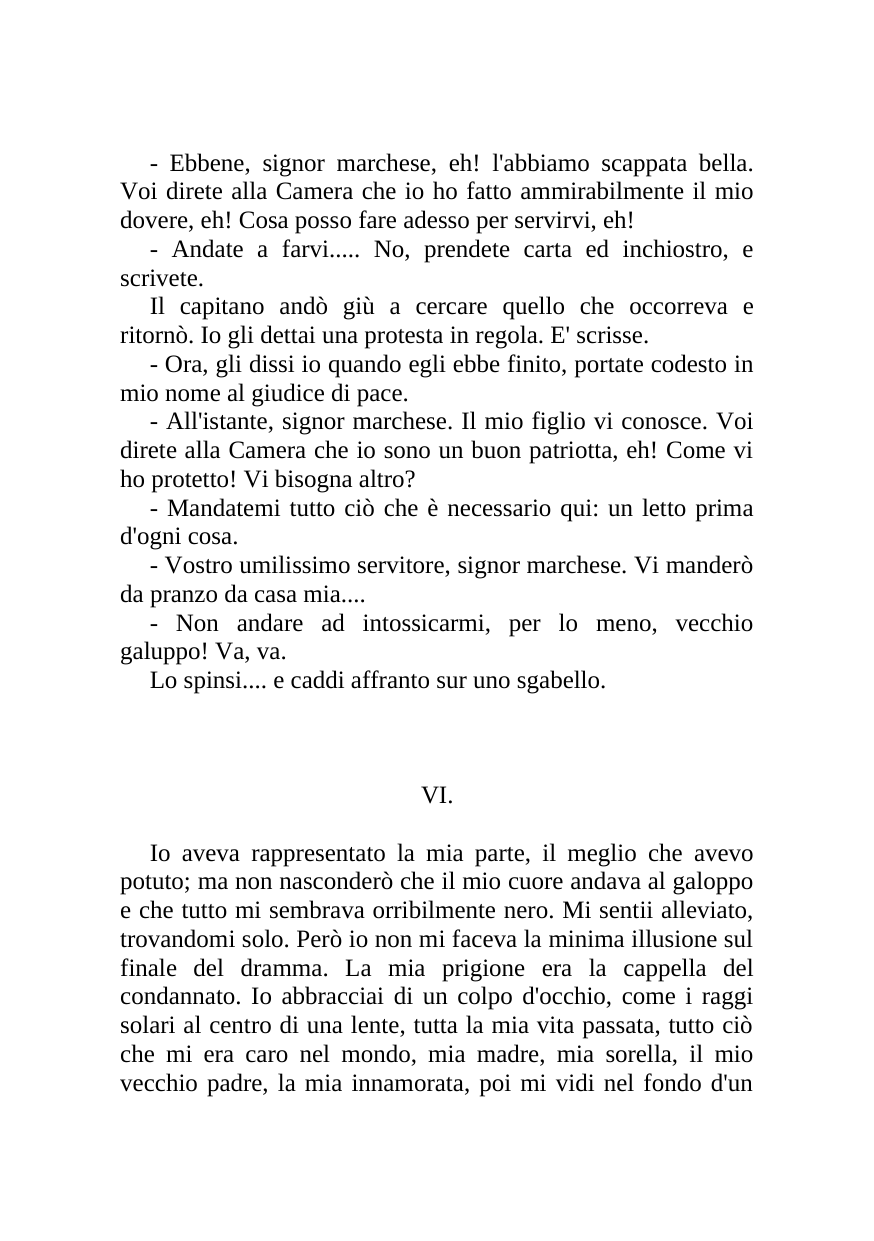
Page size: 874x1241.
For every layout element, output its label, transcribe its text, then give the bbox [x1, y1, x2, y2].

text - All'istante, signor marchese. Il mio figlio vi conosce. Voi direte alla Camera che io sono un buon patriotta, eh! Come vi ho protetto! Vi bisogna altro? [120, 406, 754, 493]
text - Vostro umilissimo servitore, signor marchese. Vi manderò da pranzo da casa mia.... [120, 550, 754, 608]
text VI. [120, 780, 754, 809]
text - Non andare ad intossicarmi, per lo meno, vecchio galuppo! Va, va. [120, 608, 754, 665]
text - Andate a farvi..... No, prendete carta ed inchiostro, e scrivete. [120, 234, 754, 291]
text Il capitano andò giù a cercare quello che occorreva e ritornò. Io gli dettai una protesta in regola. E' scrisse. [120, 291, 754, 349]
text - Mandatemi tutto ciò che è necessario qui: un letto prima d'ogni cosa. [120, 493, 754, 550]
text - Ora, gli dissi io quando egli ebbe finito, portate codesto in mio nome al giudice di pace. [120, 349, 754, 406]
text Io aveva rappresentato la mia parte, il meglio che avevo potuto; ma non nasconderò che il mio cuore andava al galoppo e che tutto mi sembrava orribilmente nero. Mi sentii alleviato, trovandomi solo. Però io non mi faceva la minima illusione sul finale del dramma. La mia prigione era la cappella del condannato. Io abbracciai di un colpo d'occhio, come i raggi solari al centro di una lente, tutta la mia vita passata, tutto ciò che mi era caro nel mondo, mia madre, mia sorella, il mio vecchio padre, la mia innamorata, poi mi vidi nel fondo d'un [120, 838, 754, 1096]
text Lo spinsi.... e caddi affranto sur uno sgabello. [120, 665, 754, 694]
text - Ebbene, signor marchese, eh! l'abbiamo scappata bella. Voi direte alla Camera che io ho fatto ammirabilmente il mio dovere, eh! Cosa posso fare adesso per servirvi, eh! [120, 148, 754, 234]
